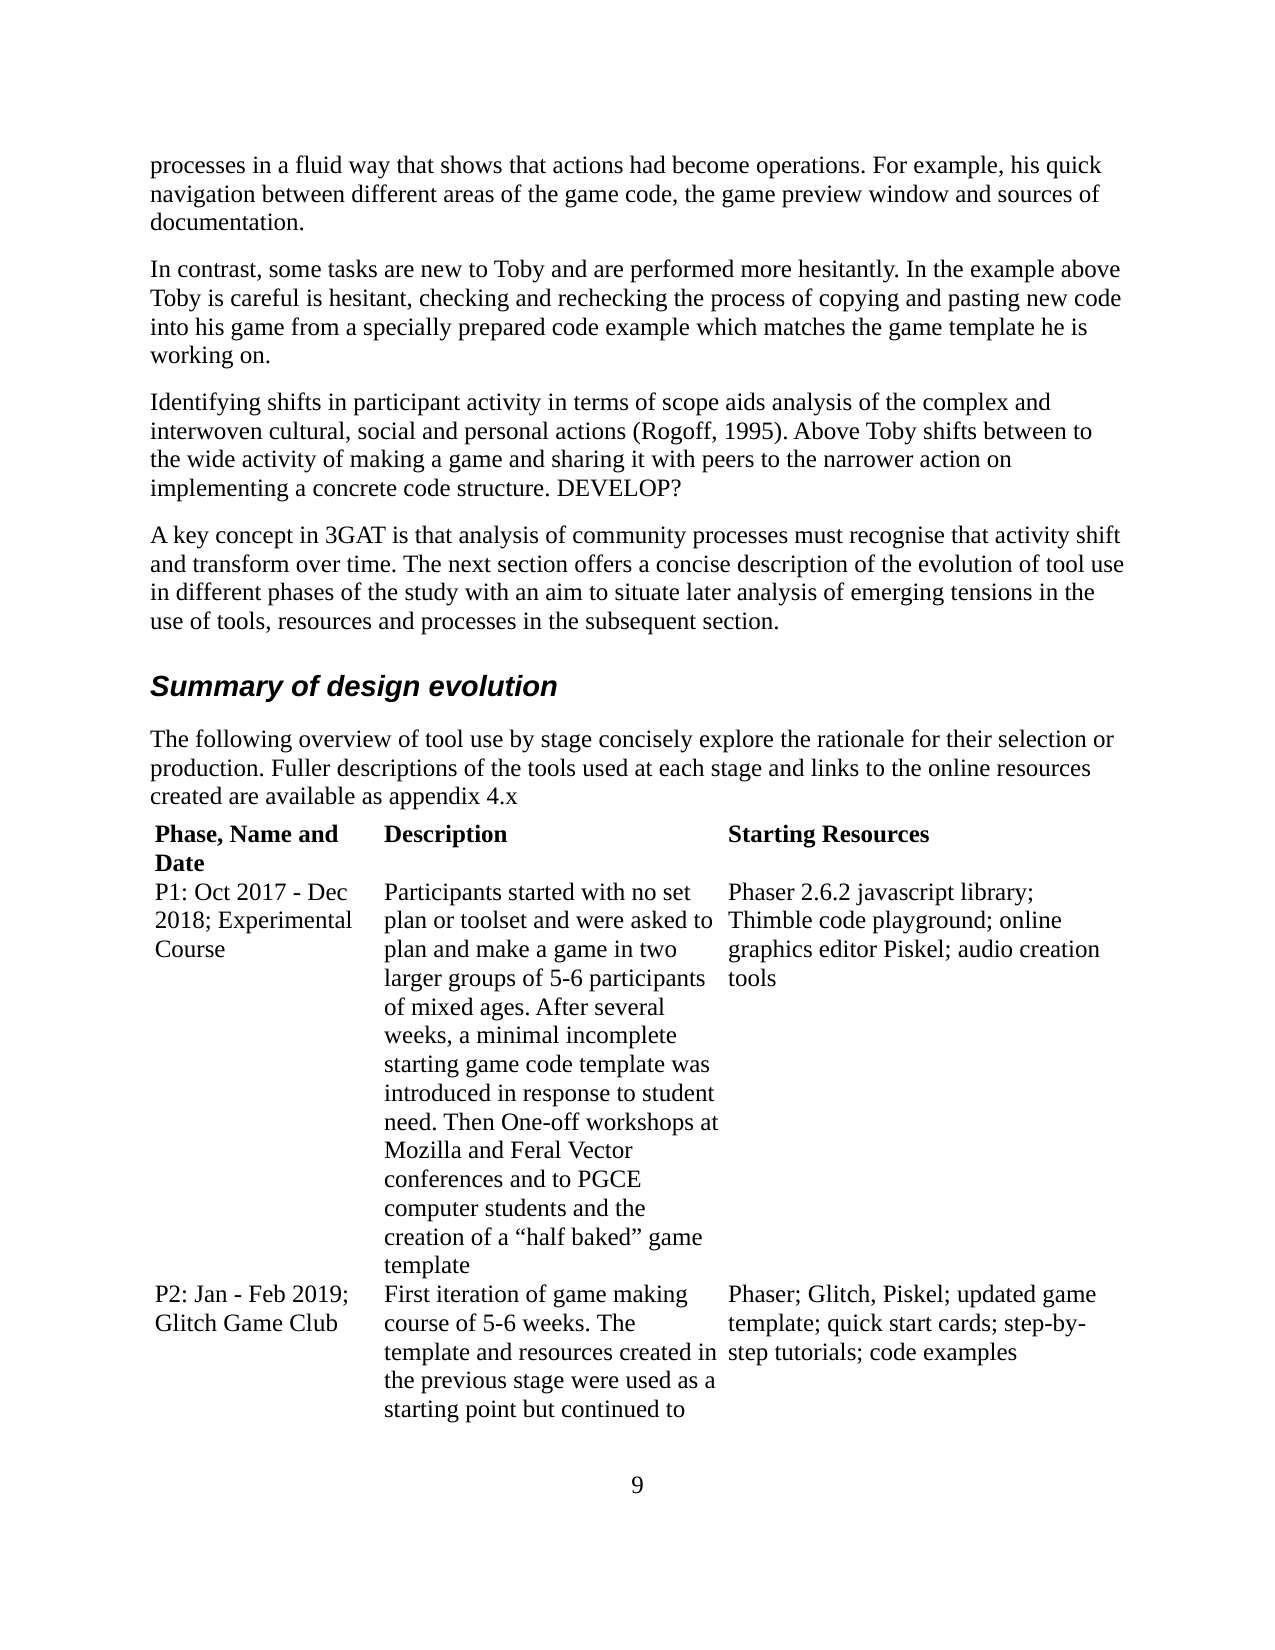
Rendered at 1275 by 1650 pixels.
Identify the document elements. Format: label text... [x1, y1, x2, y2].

table_cell First iteration of game making course of 5-6 weeks. The template and resources created in the previous stage were used as a starting point but continued to [379, 1279, 723, 1423]
text Identifying shifts in participant activity in terms of scope aids analysis of the complex and interwoven cultural, social and personal actions (Rogoff, 1995). Above Toby shifts between to the wide activity of making a game and sharing it with peers to the narrower action on implementing a concrete code structure. DEVELOP? [150, 387, 1125, 502]
table_cell P2: Jan - Feb 2019; Glitch Game Club [150, 1279, 379, 1423]
table_header Description [379, 819, 723, 877]
table_cell Participants started with no set plan or toolset and were asked to plan and make a game in two larger groups of 5-6 participants of mixed ages. After several weeks, a minimal incomplete starting game code template was introduced in response to student need. Then One-off workshops at Mozilla and Feral Vector conferences and to PGCE computer students and the creation of a “half baked” game template [379, 877, 723, 1279]
table_cell P1: Oct 2017 - Dec 2018; Experimental Course [150, 877, 379, 1279]
table_cell Phaser; Glitch, Piskel; updated game template; quick start cards; step-by-step tutorials; code examples [724, 1279, 1125, 1423]
subtitle Summary of design evolution [150, 669, 1125, 702]
text A key concept in 3GAT is that analysis of community processes must recognise that activity shift and transform over time. The next section offers a concise description of the evolution of tool use in different phases of the study with an aim to situate later analysis of emerging tensions in the use of tools, resources and processes in the subsequent section. [150, 520, 1125, 635]
text The following overview of tool use by stage concisely explore the rationale for their selection or production. Fuller descriptions of the tools used at each stage and links to the online resources created are available as appendix 4.x [150, 724, 1125, 810]
table_header Phase, Name and Date [150, 819, 379, 877]
text In contrast, some tasks are new to Toby and are performed more hesitantly. In the example above Toby is careful is hesitant, checking and rechecking the process of copying and pasting new code into his game from a specially prepared code example which matches the game template he is working on. [150, 254, 1125, 369]
text processes in a fluid way that shows that actions had become operations. For example, his quick navigation between different areas of the game code, the game preview window and sources of documentation. [150, 150, 1125, 236]
table_header Starting Resources [724, 819, 1125, 877]
table_cell Phaser 2.6.2 javascript library; Thimble code playground; online graphics editor Piskel; audio creation tools [724, 877, 1125, 1279]
